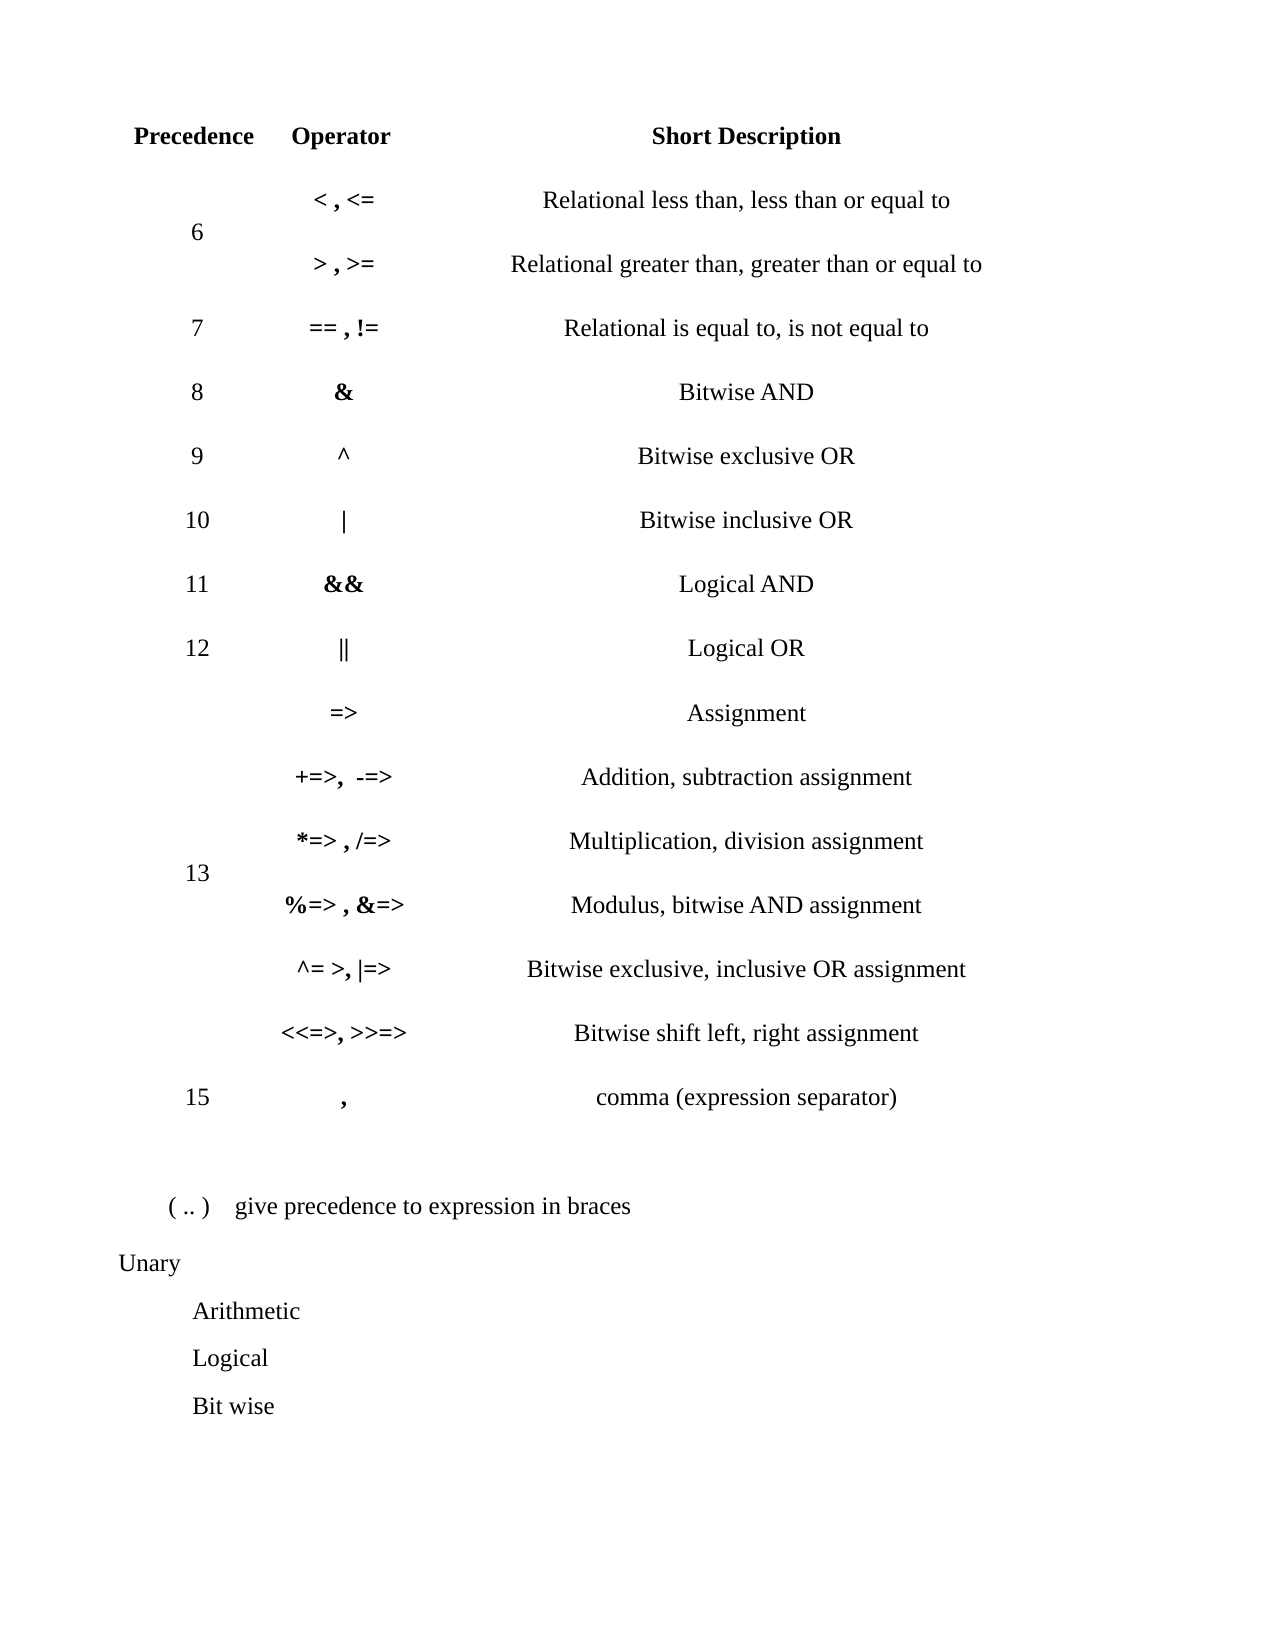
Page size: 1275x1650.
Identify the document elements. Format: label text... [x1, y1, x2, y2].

table_cell > , >= [276, 246, 412, 310]
table_cell comma (expression separator) [412, 1079, 1081, 1143]
table_cell 9 [118, 439, 276, 502]
table_cell ^= >, |=> [276, 951, 412, 1015]
table_cell , [276, 1079, 412, 1143]
table_cell Relational less than, less than or equal to [412, 182, 1081, 246]
table_cell == , != [276, 310, 412, 374]
table_cell => [276, 695, 412, 759]
table_cell Bitwise inclusive OR [412, 503, 1081, 567]
table_cell %=> , &=> [276, 887, 412, 951]
table_cell Bitwise exclusive, inclusive OR assignment [412, 951, 1081, 1015]
table_cell Assignment [412, 695, 1081, 759]
table_cell 12 [118, 631, 276, 695]
table_cell 7 [118, 310, 276, 374]
text Unary [118, 1248, 1157, 1277]
table_cell | [276, 503, 412, 567]
table_header Operator [276, 118, 412, 182]
table_cell *=> , /=> [276, 823, 412, 887]
table_cell ^ [276, 439, 412, 502]
table_cell 15 [118, 1079, 276, 1143]
table_cell Bitwise AND [412, 374, 1081, 438]
table_cell Relational greater than, greater than or equal to [412, 246, 1081, 310]
text Arithmetic [118, 1296, 1157, 1324]
table_cell Logical OR [412, 631, 1081, 695]
table_cell Modulus, bitwise AND assignment [412, 887, 1081, 951]
text ( .. ) give precedence to expression in braces [118, 1191, 1157, 1219]
table_cell <<=>, >>=> [276, 1015, 412, 1079]
table_cell Relational is equal to, is not equal to [412, 310, 1081, 374]
table_cell 13 [118, 695, 276, 1079]
table_cell Bitwise exclusive OR [412, 439, 1081, 502]
table_cell 8 [118, 374, 276, 438]
table_header Precedence [118, 118, 276, 182]
text Bit wise [118, 1391, 1157, 1420]
table_header Short Description [412, 118, 1081, 182]
table_cell 6 [118, 182, 276, 310]
table_cell Multiplication, division assignment [412, 823, 1081, 887]
table_cell < , <= [276, 182, 412, 246]
table_cell || [276, 631, 412, 695]
text Logical [118, 1343, 1157, 1372]
table_cell +=>, -=> [276, 759, 412, 823]
table_cell & [276, 374, 412, 438]
table_cell Bitwise shift left, right assignment [412, 1015, 1081, 1079]
table_cell && [276, 567, 412, 631]
table_cell Addition, subtraction assignment [412, 759, 1081, 823]
table_cell 11 [118, 567, 276, 631]
table_cell Logical AND [412, 567, 1081, 631]
table_cell 10 [118, 503, 276, 567]
